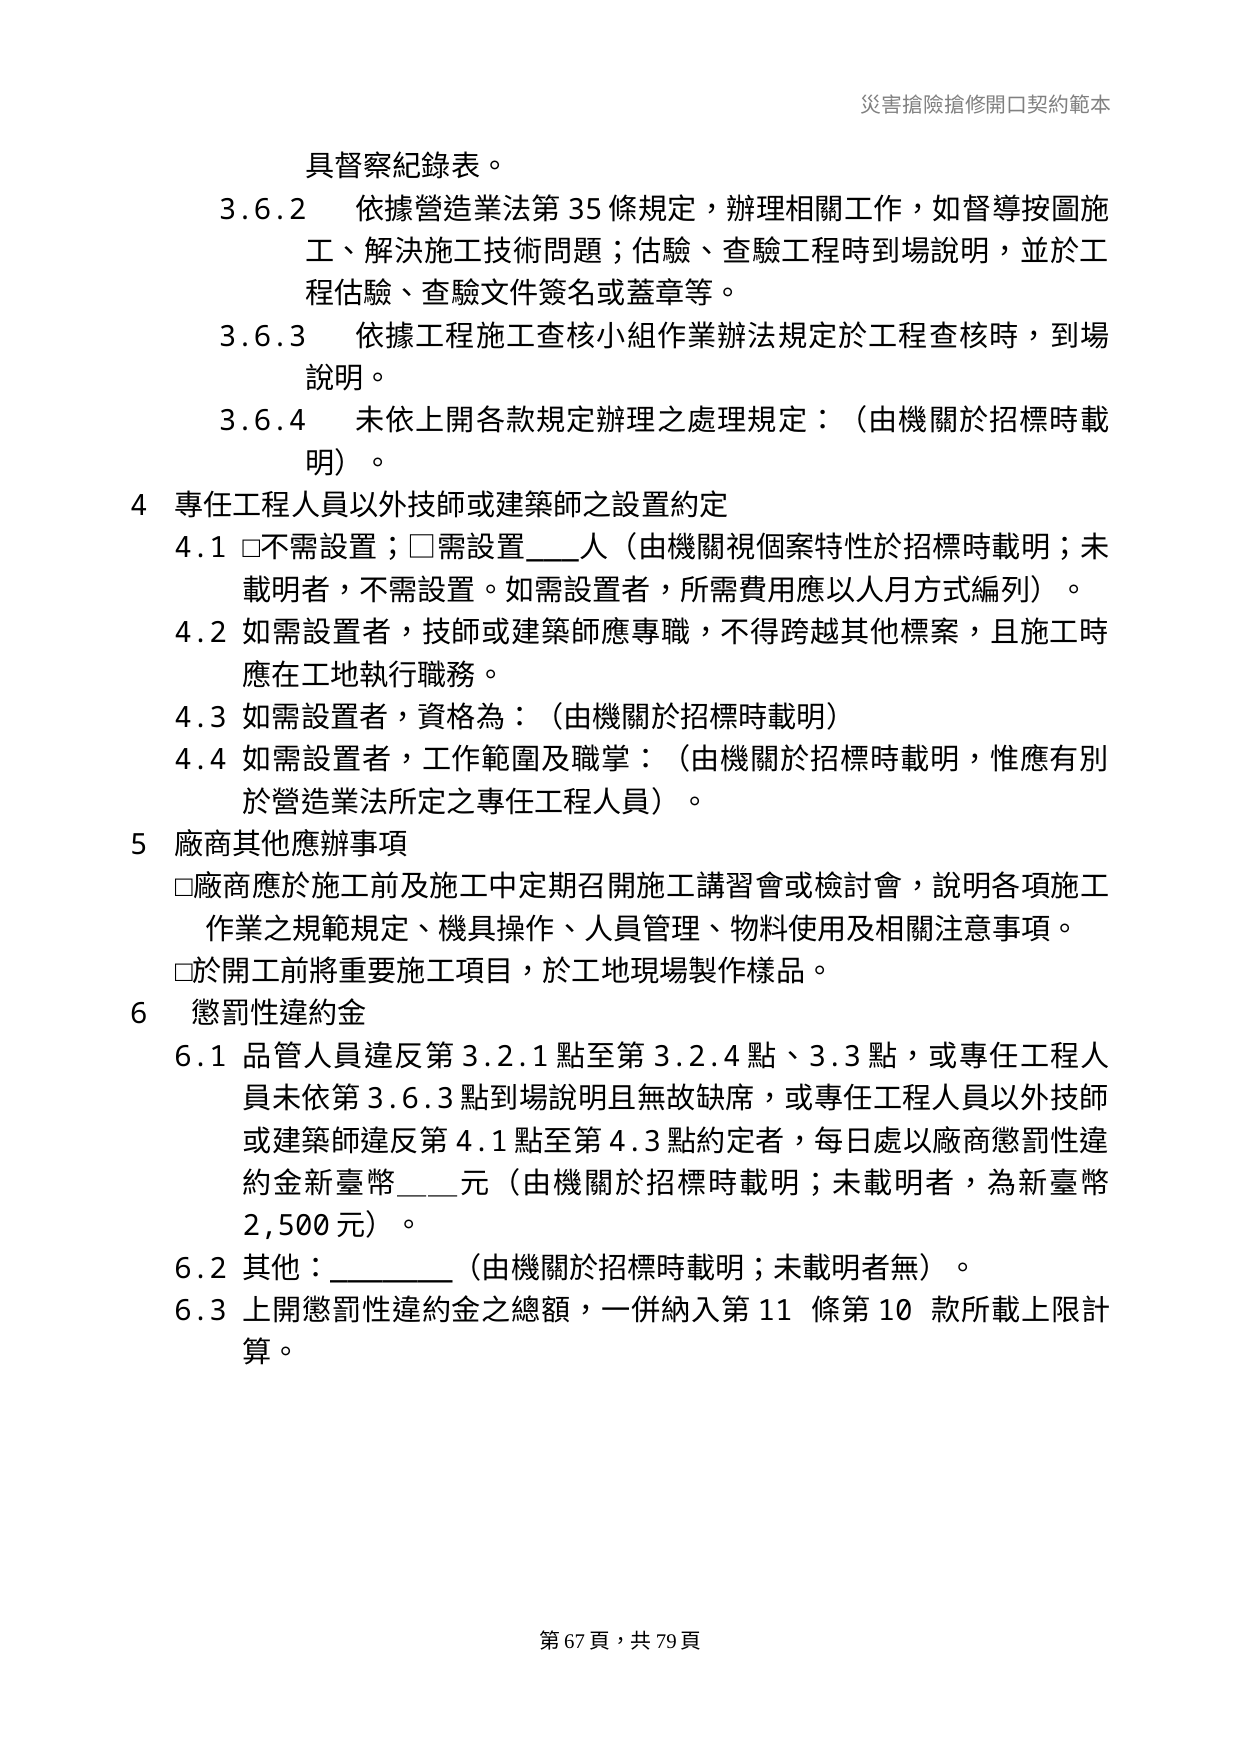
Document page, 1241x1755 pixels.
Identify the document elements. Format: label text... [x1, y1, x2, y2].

list □不需設置；□需設置___人（由機關視個案特性於招標時載明；未載明者，不需設置。如需設置者，所需費用應以人月方式編列）。 [174, 524, 1110, 609]
list 依據營造業法第35條規定，辦理相關工作，如督導按圖施工、解決施工技術問題；估驗、查驗工程時到場說明，並於工程估驗、查驗文件簽名或蓋章等。 [218, 185, 1110, 312]
list 品管人員違反第3.2.1點至第3.2.4點、3.3點，或專任工程人員未依第3.6.3點到場說明且無故缺席，或專任工程人員以外技師或建築師違反第4.1點至第4.3點約定者，每日處以廠商懲罰性違約金新臺幣＿＿元（由機關於招標時載明；未載明者，為新臺幣2,500元）。 [174, 1032, 1110, 1244]
list 如需設置者，工作範圍及職掌：（由機關於招標時載明，惟應有別於營造業法所定之專任工程人員）。 [174, 736, 1110, 820]
list 廠商其他應辦事項 [130, 820, 1110, 863]
list 具督察紀錄表。 [218, 143, 1110, 185]
list 上開懲罰性違約金之總額，一併納入第11 條第10 款所載上限計算。 [174, 1287, 1110, 1371]
list 如需設置者，資格為：（由機關於招標時載明） [174, 693, 1110, 736]
text □廠商應於施工前及施工中定期召開施工講習會或檢討會，說明各項施工作業之規範規定、機具操作、人員管理、物料使用及相關注意事項。 [175, 863, 1110, 947]
list 專任工程人員以外技師或建築師之設置約定 [130, 482, 1110, 524]
list 未依上開各款規定辦理之處理規定：（由機關於招標時載明）。 [218, 397, 1110, 482]
list 懲罰性違約金 [130, 990, 1110, 1032]
text □於開工前將重要施工項目，於工地現場製作樣品。 [175, 947, 1110, 990]
list 如需設置者，技師或建築師應專職，不得跨越其他標案，且施工時應在工地執行職務。 [174, 609, 1110, 693]
list 依據工程施工查核小組作業辦法規定於工程查核時，到場說明。 [218, 312, 1110, 397]
list 其他：_______（由機關於招標時載明；未載明者無）。 [174, 1244, 1110, 1287]
